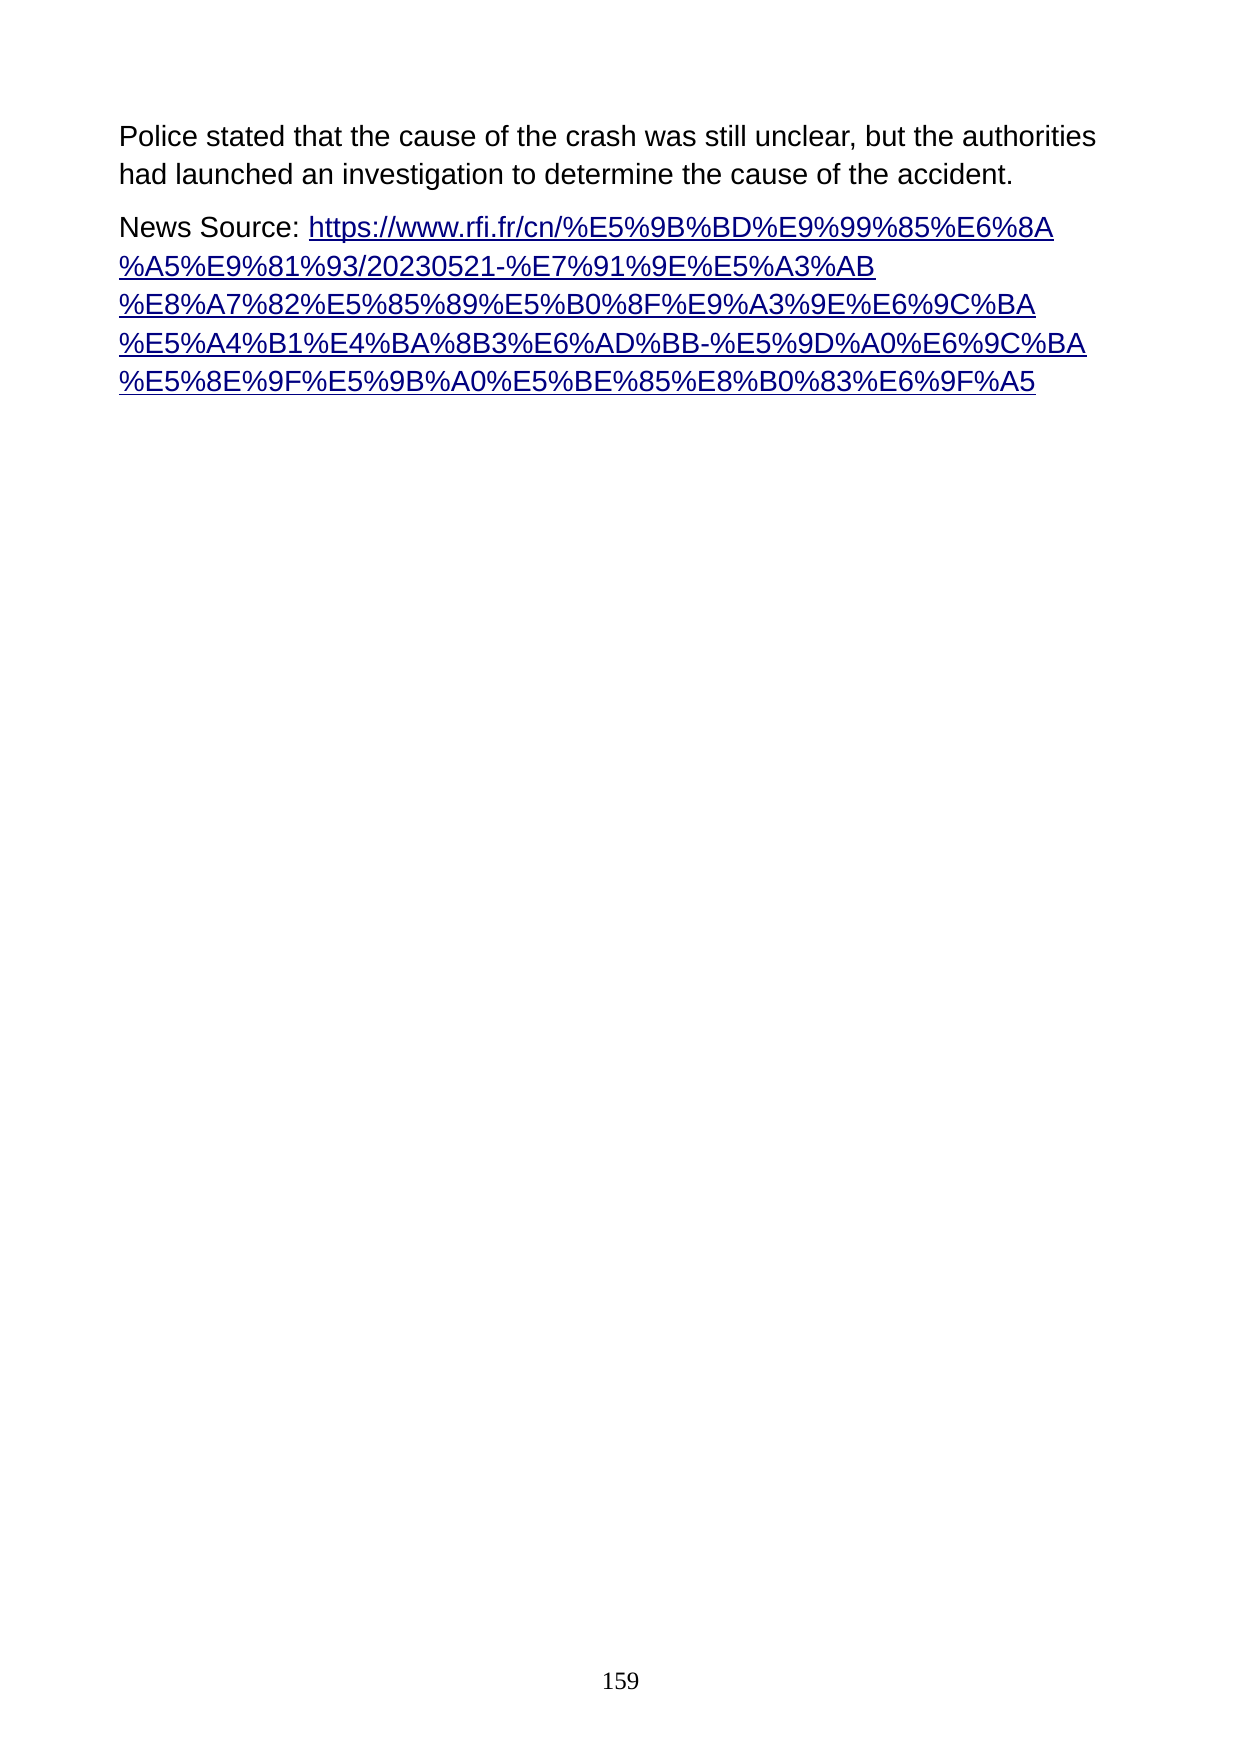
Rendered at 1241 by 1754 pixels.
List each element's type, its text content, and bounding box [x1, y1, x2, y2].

text News Source: https://www.rfi.fr/cn/%E5%9B%BD%E9%99%85%E6%8A%A5%E9%81%93/20230521-%E7%91%9E%E5%A3%AB%E8%A7%82%E5%85%89%E5%B0%8F%E9%A3%9E%E6%9C%BA%E5%A4%B1%E4%BA%8B3%E6%AD%BB-%E5%9D%A0%E6%9C%BA%E5%8E%9F%E5%9B%A0%E5%BE%85%E8%B0%83%E6%9F%A5 [118, 210, 1122, 398]
text Police stated that the cause of the crash was still unclear, but the authorities had launched an investigation to determine the cause of the accident. [118, 118, 1122, 191]
